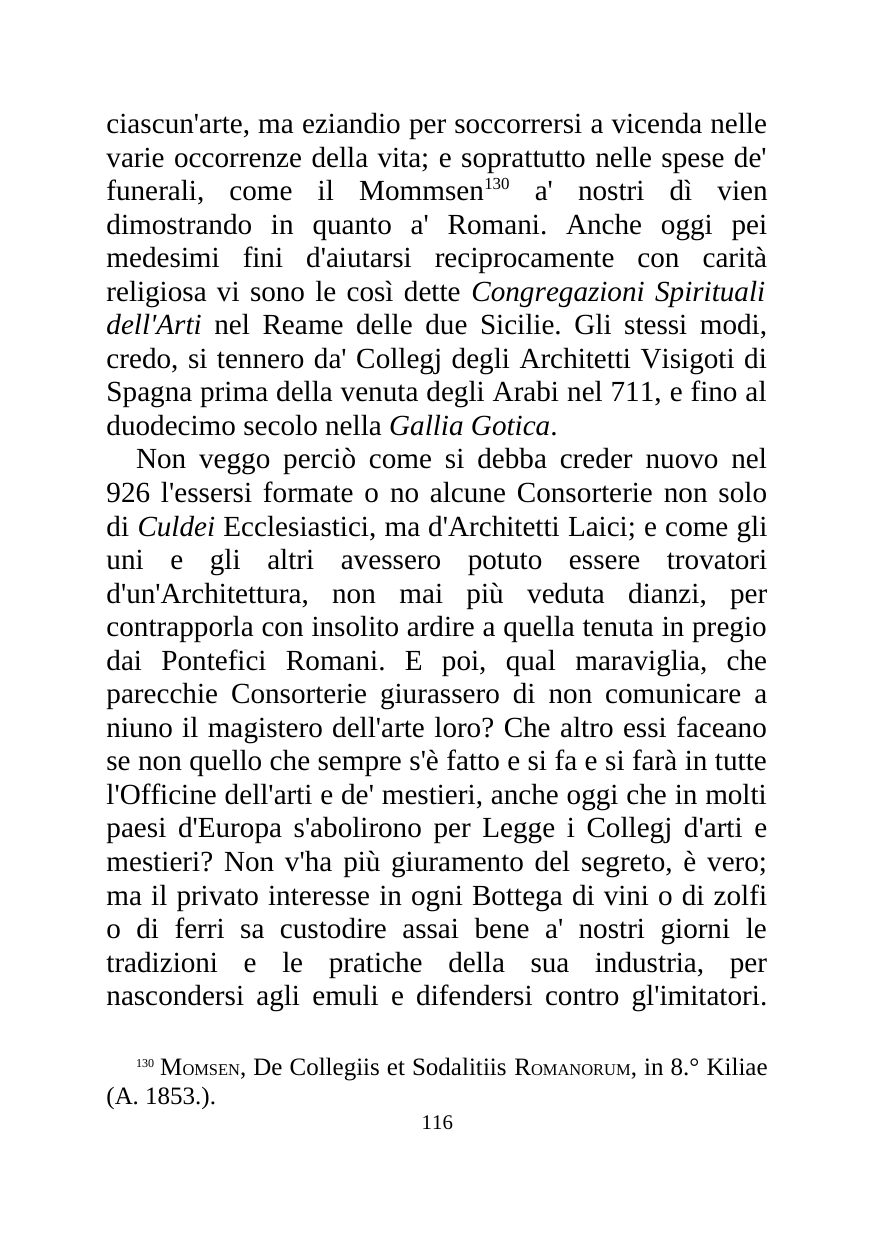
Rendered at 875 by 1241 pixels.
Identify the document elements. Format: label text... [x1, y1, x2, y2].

text ciascun'arte, ma eziandio per soccorrersi a vicenda nelle varie occorrenze della vita; e soprattutto nelle spese de' funerali, come il Mommsen a' nostri dì vien dimostrando in quanto a' Romani. Anche oggi pei medesimi fini d'aiutarsi reciprocamente con carità religiosa vi sono le così dette Congregazioni Spirituali dell'Arti nel Reame delle due Sicilie. Gli stessi modi, credo, si tennero da' Collegj degli Architetti Visigoti di Spagna prima della venuta degli Arabi nel 711, e fino al duodecimo secolo nella Gallia Gotica. [106, 106, 768, 442]
text Momsen, De Collegiis et Sodalitiis Romanorum, in 8.° Kiliae (A. 1853.). [106, 1052, 768, 1110]
text Non veggo perciò come si debba creder nuovo nel 926 l'essersi formate o no alcune Consorterie non solo di Culdei Ecclesiastici, ma d'Architetti Laici; e come gli uni e gli altri avessero potuto essere trovatori d'un'Architettura, non mai più veduta dianzi, per contrapporla con insolito ardire a quella tenuta in pregio dai Pontefici Romani. E poi, qual maraviglia, che parecchie Consorterie giurassero di non comunicare a niuno il magistero dell'arte loro? Che altro essi faceano se non quello che sempre s'è fatto e si fa e si farà in tutte l'Officine dell'arti e de' mestieri, anche oggi che in molti paesi d'Europa s'abolirono per Legge i Collegj d'arti e mestieri? Non v'ha più giuramento del segreto, è vero; ma il privato interesse in ogni Bottega di vini o di zolfi o di ferri sa custodire assai bene a' nostri giorni le tradizioni e le pratiche della sua industria, per nascondersi agli emuli e difendersi contro gl'imitatori. [106, 442, 768, 1012]
